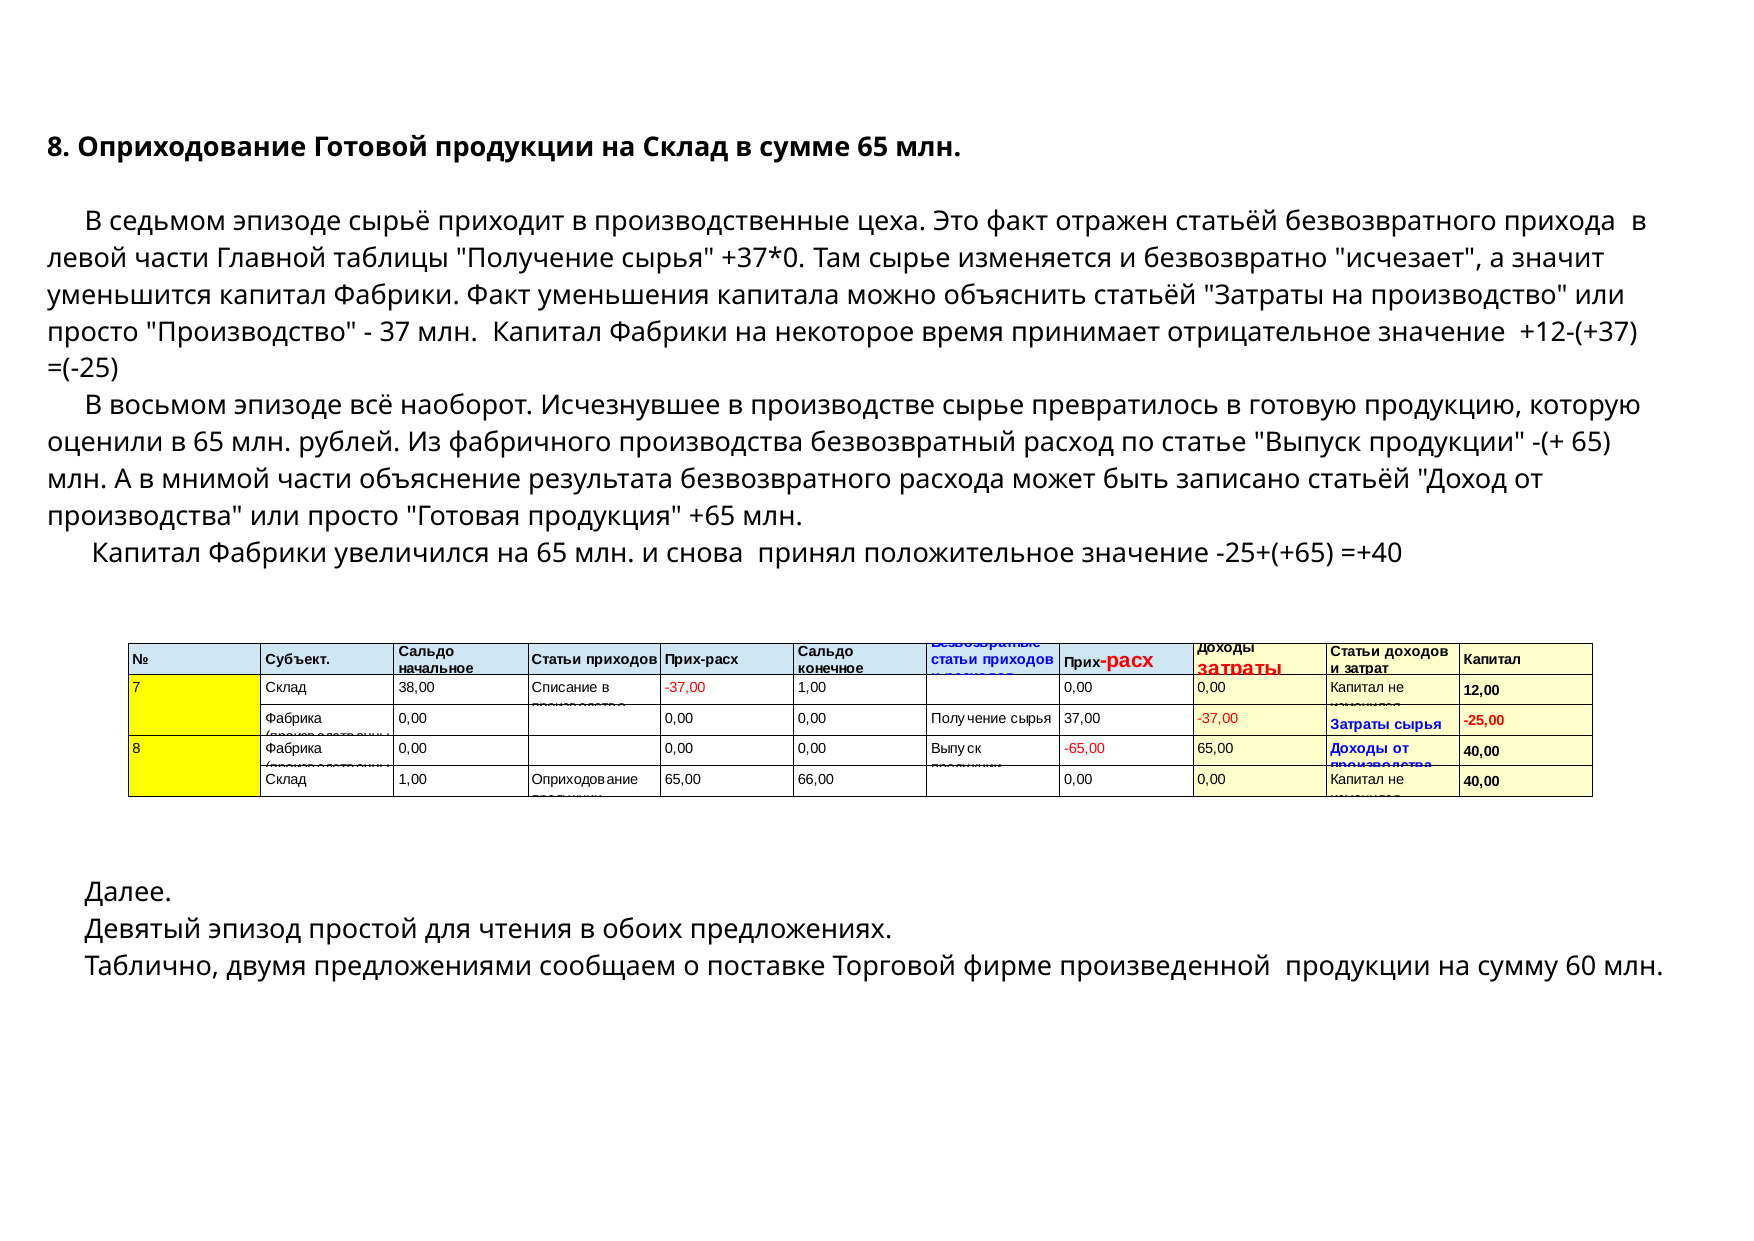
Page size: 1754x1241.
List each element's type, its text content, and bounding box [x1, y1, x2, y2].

text Девятый эпизод простой для чтения в обоих предложениях. [47, 909, 1676, 946]
text В восьмом эпизоде всё наоборот. Исчезнувшее в производстве сырье превратилось в готовую продукцию, которую оценили в 65 млн. рублей. Из фабричного производства безвозвратный расход по статье "Выпуск продукции" -(+ 65) млн. А в мнимой части объяснение результата безвозвратного расхода может быть записано статьёй "Доход от производства" или просто "Готовая продукция" +65 млн. [47, 386, 1676, 533]
text 8. Оприходование Готовой продукции на Склад в сумме 65 млн. [47, 128, 1676, 164]
text Капитал Фабрики увеличился на 65 млн. и снова принял положительное значение -25+(+65) =+40 [47, 533, 1676, 570]
text В седьмом эпизоде сырьё приходит в производственные цеха. Это факт отражен статьёй безвозвратного прихода в левой части Главной таблицы "Получение сырья" +37*0. Там сырье изменяется и безвозвратно "исчезает", а значит уменьшится капитал Фабрики. Факт уменьшения капитала можно объяснить статьёй "Затраты на производство" или просто "Производство" - 37 млн. Капитал Фабрики на некоторое время принимает отрицательное значение +12-(+37) =(-25) [47, 201, 1676, 386]
text Таблично, двумя предложениями сообщаем о поставке Торговой фирме произведенной продукции на сумму 60 млн. [47, 946, 1676, 983]
text Далее. [47, 872, 1676, 909]
